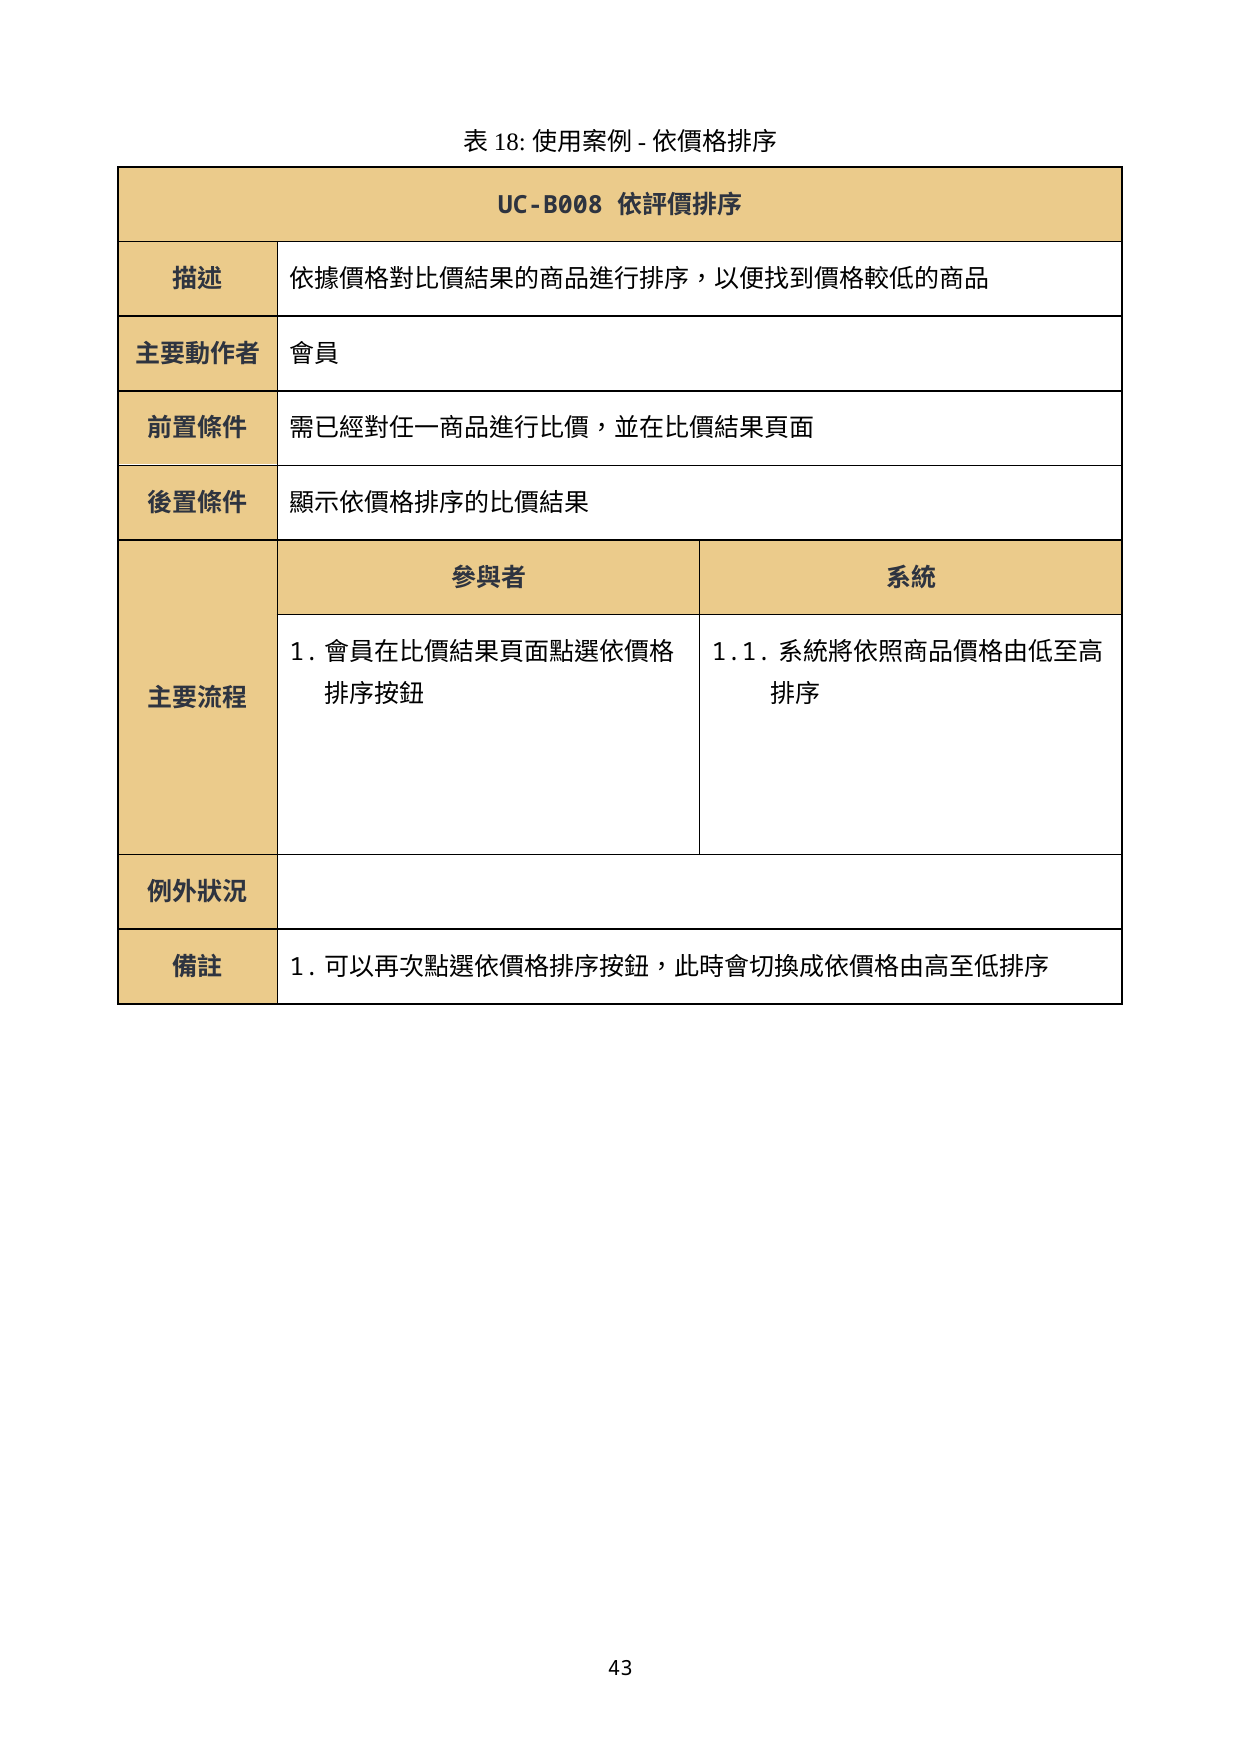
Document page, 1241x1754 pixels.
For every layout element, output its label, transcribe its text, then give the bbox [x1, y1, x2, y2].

table_cell [278, 855, 1121, 928]
table_cell 依據價格對比價結果的商品進行排序，以便找到價格較低的商品 [278, 242, 1121, 315]
table_cell 描述 [119, 242, 277, 315]
table_cell 會員在比價結果頁面點選依價格排序按鈕 [278, 615, 699, 854]
table_cell 例外狀況 [119, 855, 277, 928]
table_cell 前置條件 [119, 392, 277, 464]
table_cell 主要流程 [119, 541, 277, 854]
table_cell 會員 [278, 317, 1121, 390]
table_cell 顯示依價格排序的比價結果 [278, 466, 1121, 539]
table_cell 系統將依照商品價格由低至高排序 [700, 615, 1121, 854]
table_cell 系統 [700, 541, 1121, 614]
table_cell 可以再次點選依價格排序按鈕，此時會切換成依價格由高至低排序 [278, 930, 1121, 1003]
table_cell 主要動作者 [119, 317, 277, 390]
table_cell 後置條件 [119, 466, 277, 539]
table_cell 參與者 [278, 541, 699, 614]
table_cell 需已經對任一商品進行比價，並在比價結果頁面 [278, 392, 1121, 464]
table_cell 備註 [119, 930, 277, 1003]
table_header UC-B008 依評價排序 [119, 168, 1121, 241]
text 表 18: 使用案例 - 依價格排序 [118, 121, 1122, 158]
